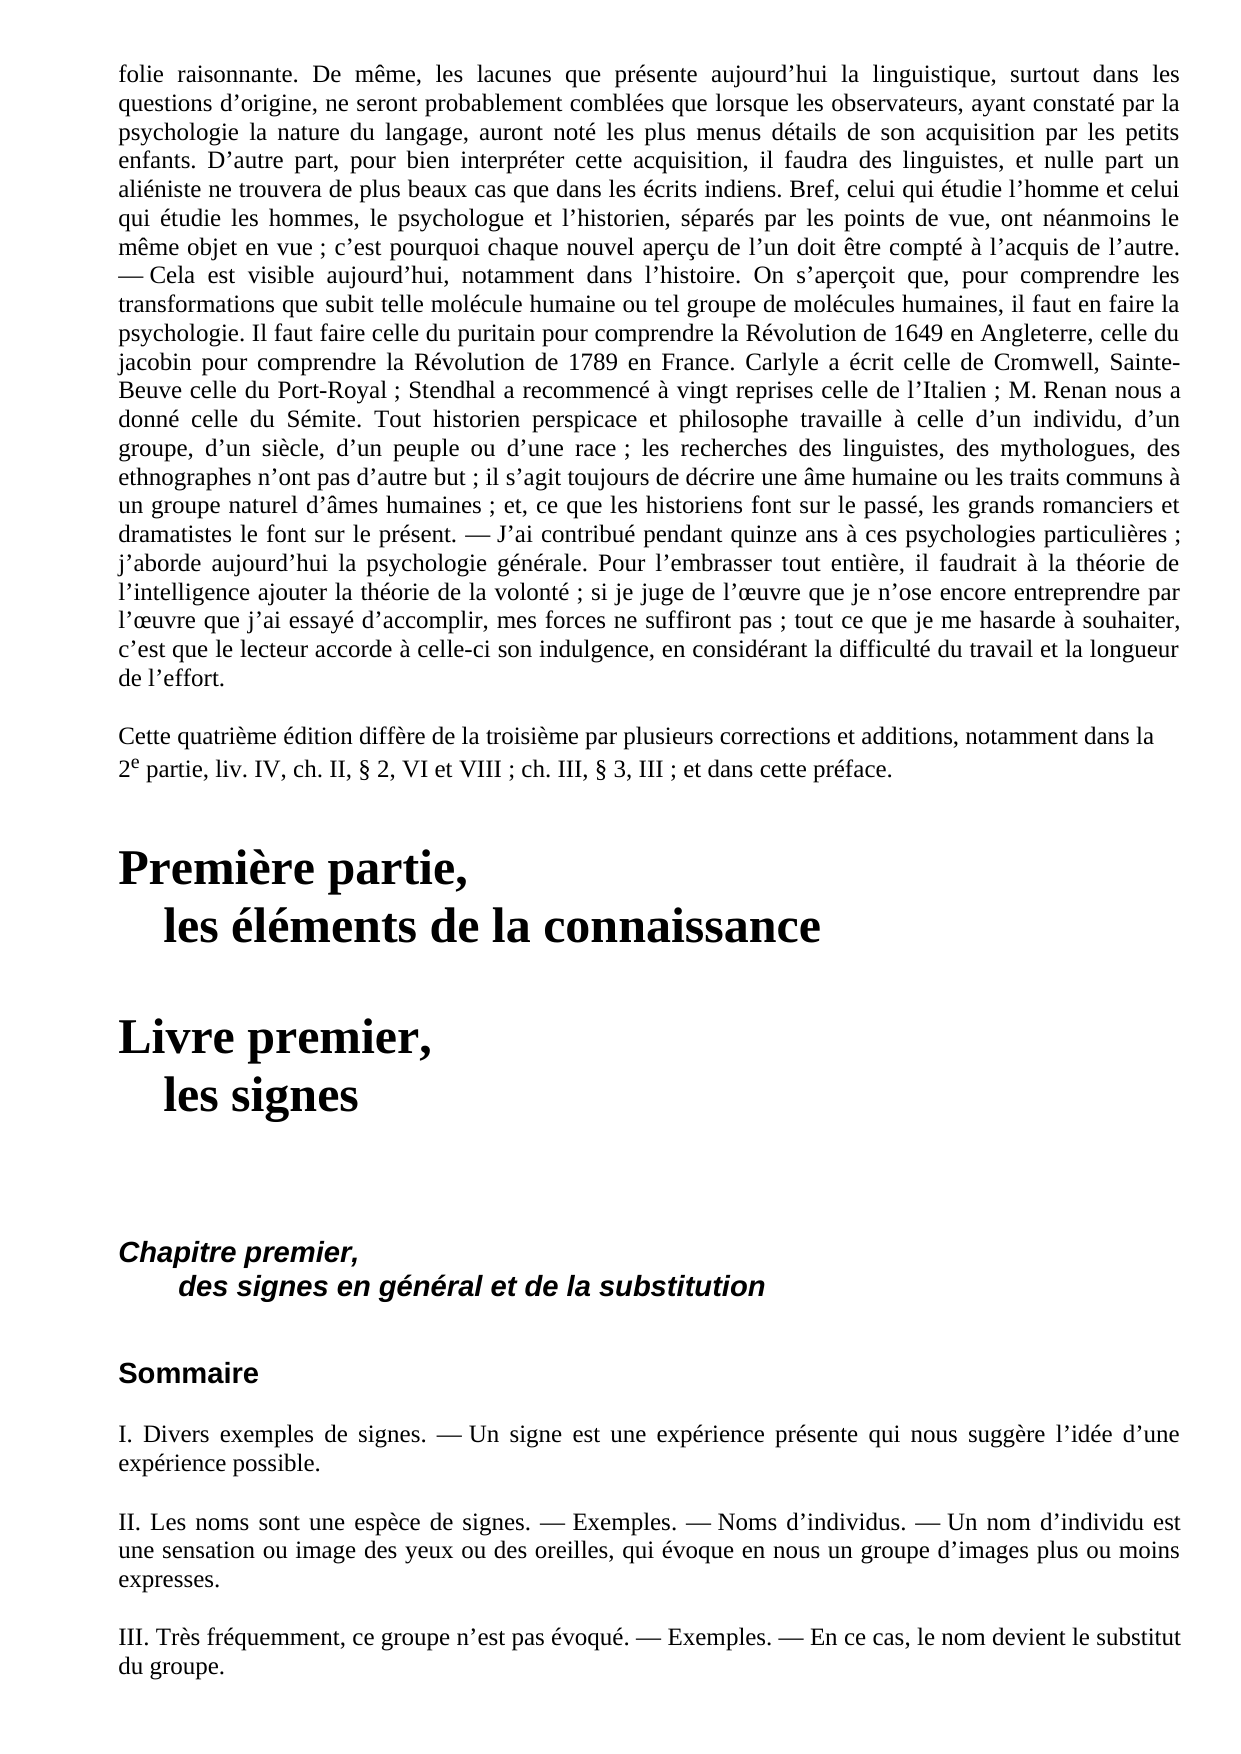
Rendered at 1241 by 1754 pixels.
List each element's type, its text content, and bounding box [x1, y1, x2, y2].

subtitle Livre premier, les signes [118, 1007, 1181, 1122]
text Cette quatrième édition diffère de la troisième par plusieurs corrections et additions, notamment dans la 2e partie, liv. IV, ch. II, § 2, VI et VIII ; ch. III, § 3, III ; et dans cette préface. [118, 721, 1181, 783]
text folie raisonnante. De même, les lacunes que présente aujourd’hui la linguistique, surtout dans les questions d’origine, ne seront probablement comblées que lorsque les observateurs, ayant constaté par la psychologie la nature du langage, auront noté les plus menus détails de son acquisition par les petits enfants. D’autre part, pour bien interpréter cette acquisition, il faudra des linguistes, et nulle part un aliéniste ne trouvera de plus beaux cas que dans les écrits indiens. Bref, celui qui étudie l’homme et celui qui étudie les hommes, le psychologue et l’historien, séparés par les points de vue, ont néanmoins le même objet en vue ; c’est pourquoi chaque nouvel aperçu de l’un doit être compté à l’acquis de l’autre. — Cela est visible aujourd’hui, notamment dans l’histoire. On s’aperçoit que, pour comprendre les transformations que subit telle molécule humaine ou tel groupe de molécules humaines, il faut en faire la psychologie. Il faut faire celle du puritain pour comprendre la Révolution de 1649 en Angleterre, celle du jacobin pour comprendre la Révolution de 1789 en France. Carlyle a écrit celle de Cromwell, Sainte-Beuve celle du Port-Royal ; Stendhal a recommencé à vingt reprises celle de l’Italien ; M. Renan nous a donné celle du Sémite. Tout historien perspicace et philosophe travaille à celle d’un individu, d’un groupe, d’un siècle, d’un peuple ou d’une race ; les recherches des linguistes, des mythologues, des ethnographes n’ont pas d’autre but ; il s’agit toujours de décrire une âme humaine ou les traits communs à un groupe naturel d’âmes humaines ; et, ce que les historiens font sur le passé, les grands romanciers et dramatistes le font sur le présent. — J’ai contribué pendant quinze ans à ces psychologies particulières ; j’aborde aujourd’hui la psychologie générale. Pour l’embrasser tout entière, il faudrait à la théorie de l’intelligence ajouter la théorie de la volonté ; si je juge de l’œuvre que je n’ose encore entreprendre par l’œuvre que j’ai essayé d’accomplir, mes forces ne suffiront pas ; tout ce que je me hasarde à souhaiter, c’est que le lecteur accorde à celle-ci son indulgence, en considérant la difficulté du travail et la longueur de l’effort. [118, 59, 1181, 692]
subtitle Sommaire [118, 1357, 1181, 1390]
subtitle Chapitre premier, des signes en général et de la substitution [118, 1235, 1181, 1302]
text I. Divers exemples de signes. — Un signe est une expérience présente qui nous suggère l’idée d’une expérience possible. [118, 1419, 1181, 1477]
text II. Les noms sont une espèce de signes. — Exemples. — Noms d’individus. — Un nom d’individu est une sensation ou image des yeux ou des oreilles, qui évoque en nous un groupe d’images plus ou moins expresses. [118, 1507, 1181, 1593]
text III. Très fréquemment, ce groupe n’est pas évoqué. — Exemples. — En ce cas, le nom devient le substitut du groupe. [118, 1622, 1181, 1680]
subtitle Première partie, les éléments de la connaissance [118, 838, 1181, 953]
